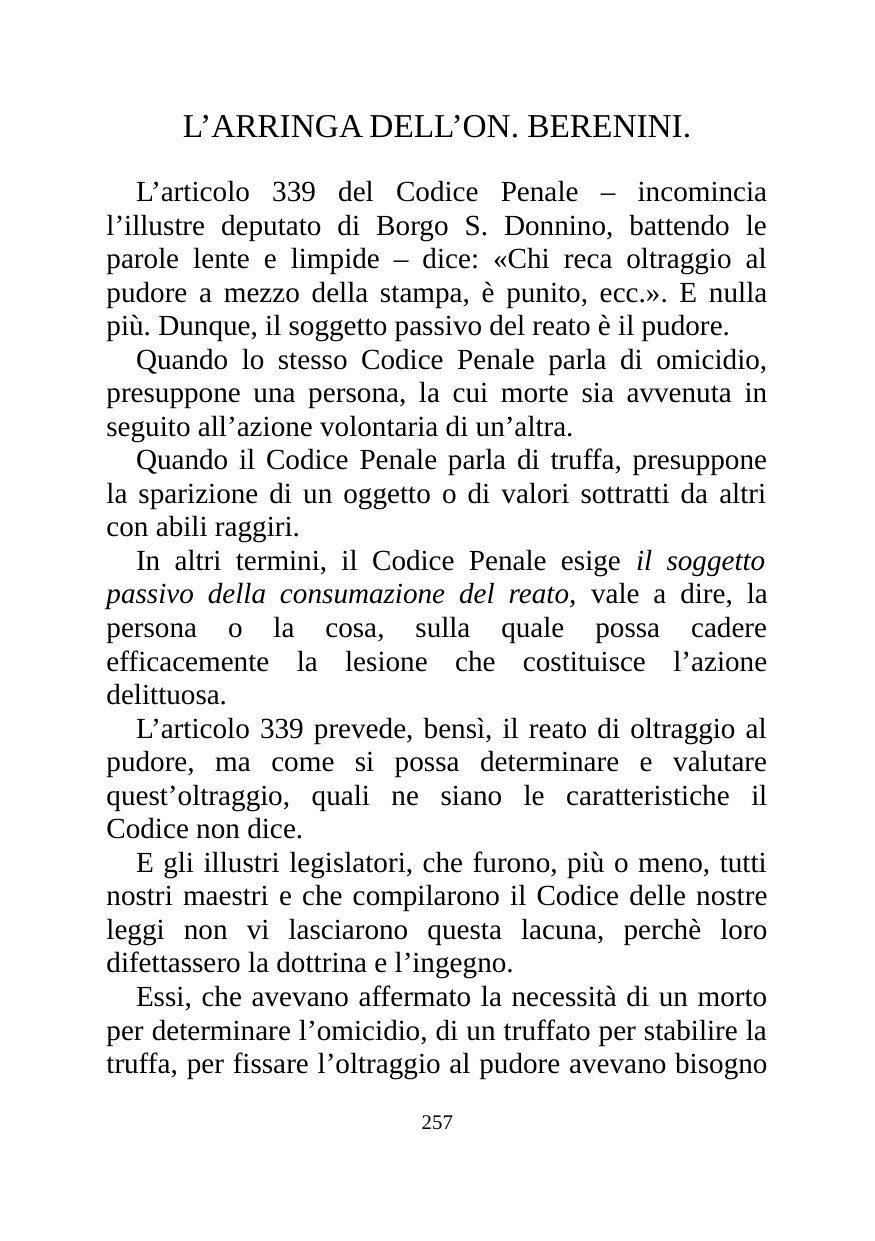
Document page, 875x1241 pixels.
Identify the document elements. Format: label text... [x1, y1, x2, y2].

text Essi, che avevano affermato la necessità di un morto per determinare l’omicidio, di un truffato per stabilire la truffa, per fissare l’oltraggio al pudore avevano bisogno [106, 979, 768, 1080]
text Quando lo stesso Codice Penale parla di omicidio, presuppone una persona, la cui morte sia avvenuta in seguito all’azione volontaria di un’altra. [106, 342, 768, 442]
text Quando il Codice Penale parla di truffa, presuppone la sparizione di un oggetto o di valori sottratti da altri con abili raggiri. [106, 442, 768, 543]
text L’articolo 339 del Codice Penale – incomincia l’illustre deputato di Borgo S. Donnino, battendo le parole lente e limpide – dice: «Chi reca oltraggio al pudore a mezzo della stampa, è punito, ecc.». E nulla più. Dunque, il soggetto passivo del reato è il pudore. [106, 174, 768, 342]
subtitle L’ARRINGA DELL’ON. BERENINI. [106, 106, 768, 144]
text E gli illustri legislatori, che furono, più o meno, tutti nostri maestri e che compilarono il Codice delle nostre leggi non vi lasciarono questa lacuna, perchè loro difettassero la dottrina e l’ingegno. [106, 845, 768, 979]
text In altri termini, il Codice Penale esige il soggetto passivo della consumazione del reato, vale a dire, la persona o la cosa, sulla quale possa cadere efficacemente la lesione che costituisce l’azione delittuosa. [106, 543, 768, 711]
text L’articolo 339 prevede, bensì, il reato di oltraggio al pudore, ma come si possa determinare e valutare quest’oltraggio, quali ne siano le caratteristiche il Codice non dice. [106, 711, 768, 845]
